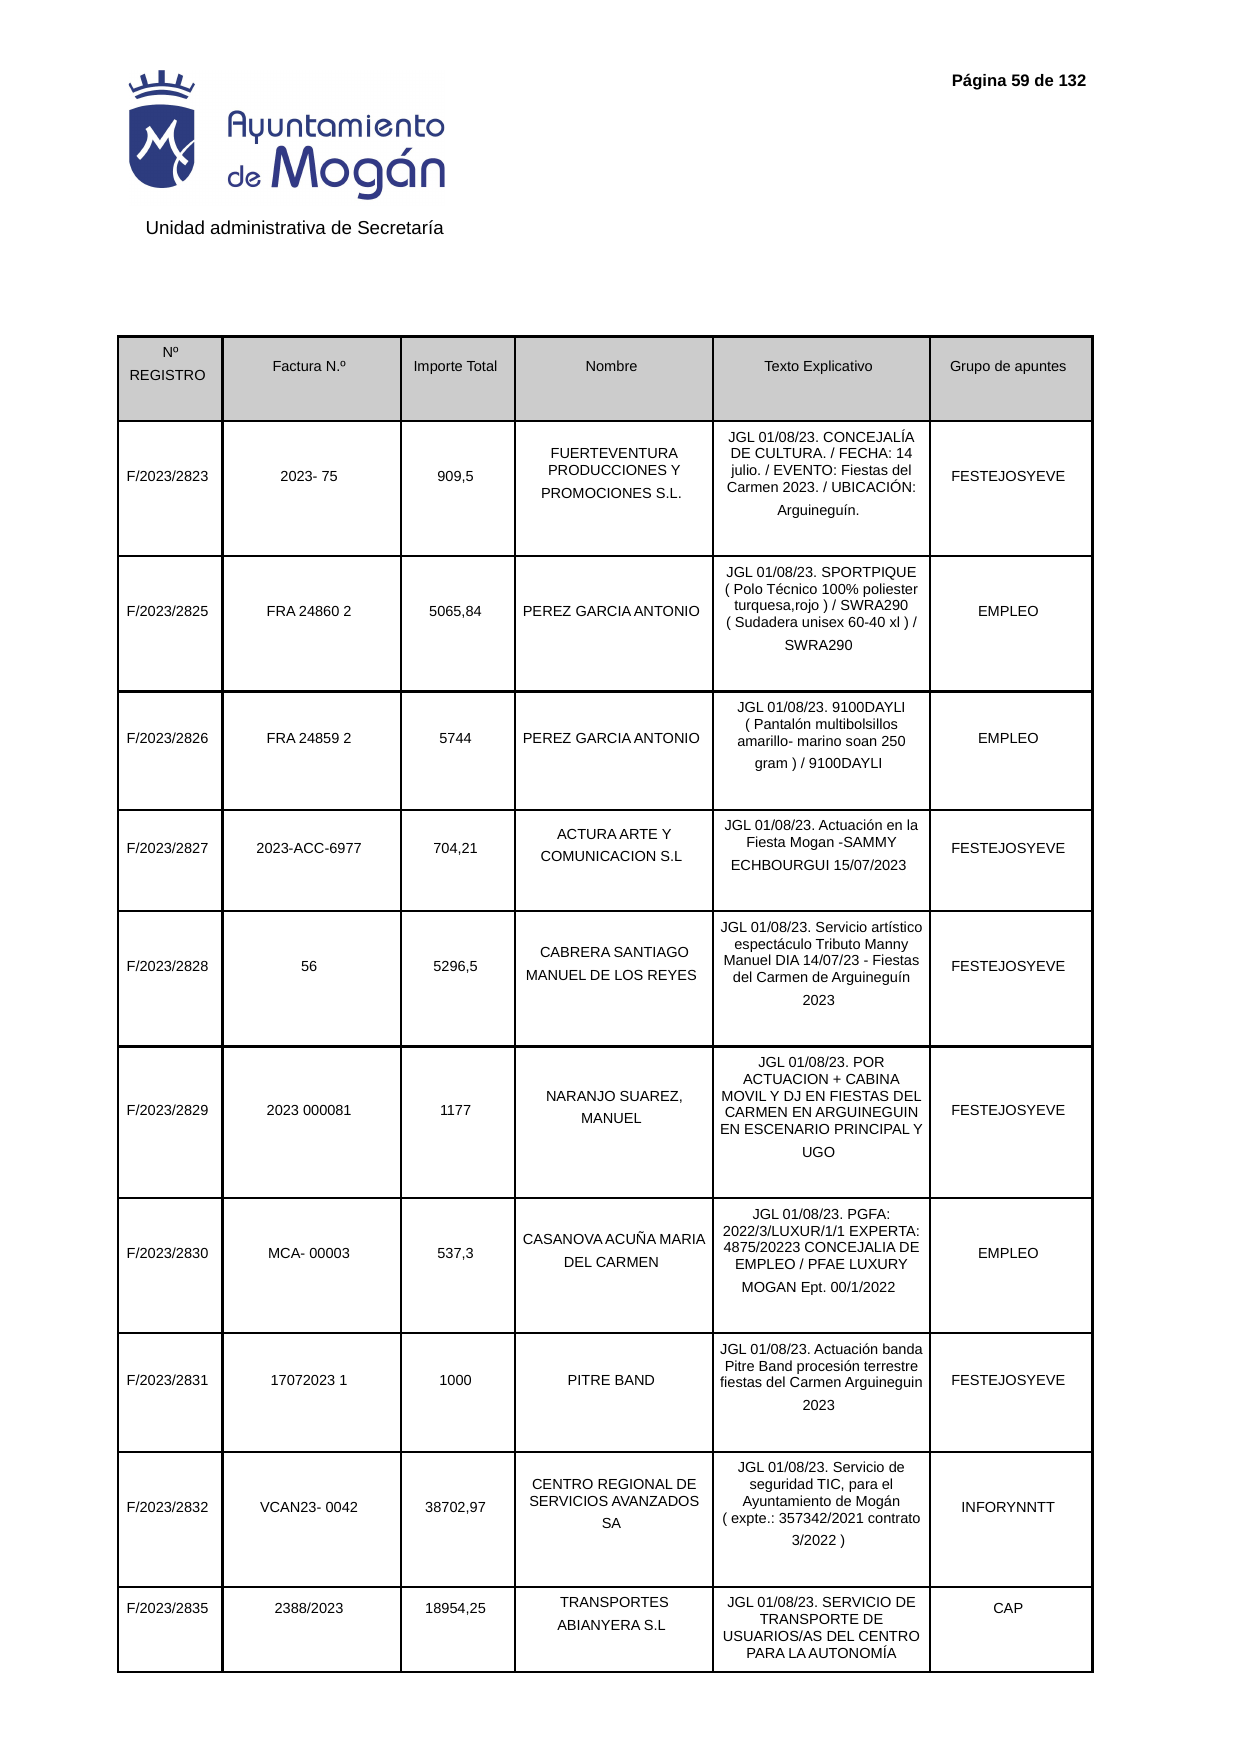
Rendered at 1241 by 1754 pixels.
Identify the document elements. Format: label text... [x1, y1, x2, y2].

table_cell F/2023/2825 [119, 557, 221, 690]
table_cell 909,5 [402, 422, 514, 555]
table_cell 2023- 75 [224, 422, 400, 555]
table_cell JGL 01/08/23. CONCEJALÍA DE CULTURA. / FECHA: 14 julio. / EVENTO: Fiestas del Carmen 2023. / UBICACIÓN: Arguineguín. [714, 422, 929, 555]
table_cell 5744 [402, 693, 514, 809]
table_cell INFORYNNTT [931, 1453, 1091, 1586]
table_cell PEREZ GARCIA ANTONIO [516, 557, 712, 690]
table_cell JGL 01/08/23. Servicio artístico espectáculo Tributo Manny Manuel DIA 14/07/23 - Fiestas del Carmen de Arguineguín 2023 [714, 912, 929, 1045]
table_cell FESTEJOSYEVE [931, 422, 1091, 555]
table_cell JGL 01/08/23. 9100DAYLI ( Pantalón multibolsillos amarillo- marino soan 250 gram ) / 9100DAYLI [714, 693, 929, 809]
table_header Importe Total [402, 338, 514, 420]
table_cell 18954,25 [402, 1588, 514, 1671]
table_cell CABRERA SANTIAGO MANUEL DE LOS REYES [516, 912, 712, 1045]
table_cell FRA 24860 2 [224, 557, 400, 690]
table_cell 5065,84 [402, 557, 514, 690]
table_cell JGL 01/08/23. SPORTPIQUE ( Polo Técnico 100% poliester turquesa,rojo ) / SWRA290 ( Sudadera unisex 60-40 xl ) / SWRA290 [714, 557, 929, 690]
table_cell 38702,97 [402, 1453, 514, 1586]
table_cell 17072023 1 [224, 1334, 400, 1451]
table_cell CASANOVA ACUÑA MARIA DEL CARMEN [516, 1199, 712, 1332]
table_cell FESTEJOSYEVE [931, 912, 1091, 1045]
table_cell CENTRO REGIONAL DE SERVICIOS AVANZADOS SA [516, 1453, 712, 1586]
table_cell JGL 01/08/23. Actuación banda Pitre Band procesión terrestre fiestas del Carmen Arguineguin 2023 [714, 1334, 929, 1451]
table_cell PITRE BAND [516, 1334, 712, 1451]
table_cell 704,21 [402, 811, 514, 910]
table_cell F/2023/2835 [119, 1588, 221, 1671]
table_cell FESTEJOSYEVE [931, 1334, 1091, 1451]
table_cell 2023 000081 [224, 1048, 400, 1197]
table_cell 2388/2023 [224, 1588, 400, 1671]
table_cell F/2023/2823 [119, 422, 221, 555]
table_cell EMPLEO [931, 693, 1091, 809]
table_cell 1000 [402, 1334, 514, 1451]
table_cell JGL 01/08/23. Servicio de seguridad TIC, para el Ayuntamiento de Mogán ( expte.: 357342/2021 contrato 3/2022 ) [714, 1453, 929, 1586]
table_cell VCAN23- 0042 [224, 1453, 400, 1586]
table_cell PEREZ GARCIA ANTONIO [516, 693, 712, 809]
table_cell F/2023/2826 [119, 693, 221, 809]
table_cell FESTEJOSYEVE [931, 1048, 1091, 1197]
table_cell NARANJO SUAREZ, MANUEL [516, 1048, 712, 1197]
table_cell FUERTEVENTURA PRODUCCIONES Y PROMOCIONES S.L. [516, 422, 712, 555]
table_cell JGL 01/08/23. Actuación en la Fiesta Mogan -SAMMY ECHBOURGUI 15/07/2023 [714, 811, 929, 910]
table_header Factura N.º [224, 338, 400, 420]
table_cell EMPLEO [931, 1199, 1091, 1332]
table_cell CAP [931, 1588, 1091, 1671]
table_cell 537,3 [402, 1199, 514, 1332]
table_cell FRA 24859 2 [224, 693, 400, 809]
table_cell 1177 [402, 1048, 514, 1197]
table_cell F/2023/2832 [119, 1453, 221, 1586]
table_cell JGL 01/08/23. POR ACTUACION + CABINA MOVIL Y DJ EN FIESTAS DEL CARMEN EN ARGUINEGUIN EN ESCENARIO PRINCIPAL Y UGO [714, 1048, 929, 1197]
table_cell F/2023/2831 [119, 1334, 221, 1451]
table_cell TRANSPORTES ABIANYERA S.L [516, 1588, 712, 1671]
table_header Texto Explicativo [714, 338, 929, 420]
table_cell FESTEJOSYEVE [931, 811, 1091, 910]
table_header Grupo de apuntes [931, 338, 1091, 420]
table_cell F/2023/2830 [119, 1199, 221, 1332]
table_cell F/2023/2829 [119, 1048, 221, 1197]
table_cell 56 [224, 912, 400, 1045]
table_cell EMPLEO [931, 557, 1091, 690]
table_cell F/2023/2827 [119, 811, 221, 910]
table_header Nombre [516, 338, 712, 420]
table_header Nº REGISTRO [119, 338, 221, 420]
table_cell JGL 01/08/23. PGFA: 2022/3/LUXUR/1/1 EXPERTA: 4875/20223 CONCEJALIA DE EMPLEO / PFAE LUXURY MOGAN Ept. 00/1/2022 [714, 1199, 929, 1332]
table_cell 2023-ACC-6977 [224, 811, 400, 910]
table_cell JGL 01/08/23. SERVICIO DE TRANSPORTE DE USUARIOS/AS DEL CENTRO PARA LA AUTONOMÍA [714, 1588, 929, 1671]
picture [128, 70, 445, 206]
table_cell ACTURA ARTE Y COMUNICACION S.L [516, 811, 712, 910]
table_cell MCA- 00003 [224, 1199, 400, 1332]
table_cell 5296,5 [402, 912, 514, 1045]
table_cell F/2023/2828 [119, 912, 221, 1045]
